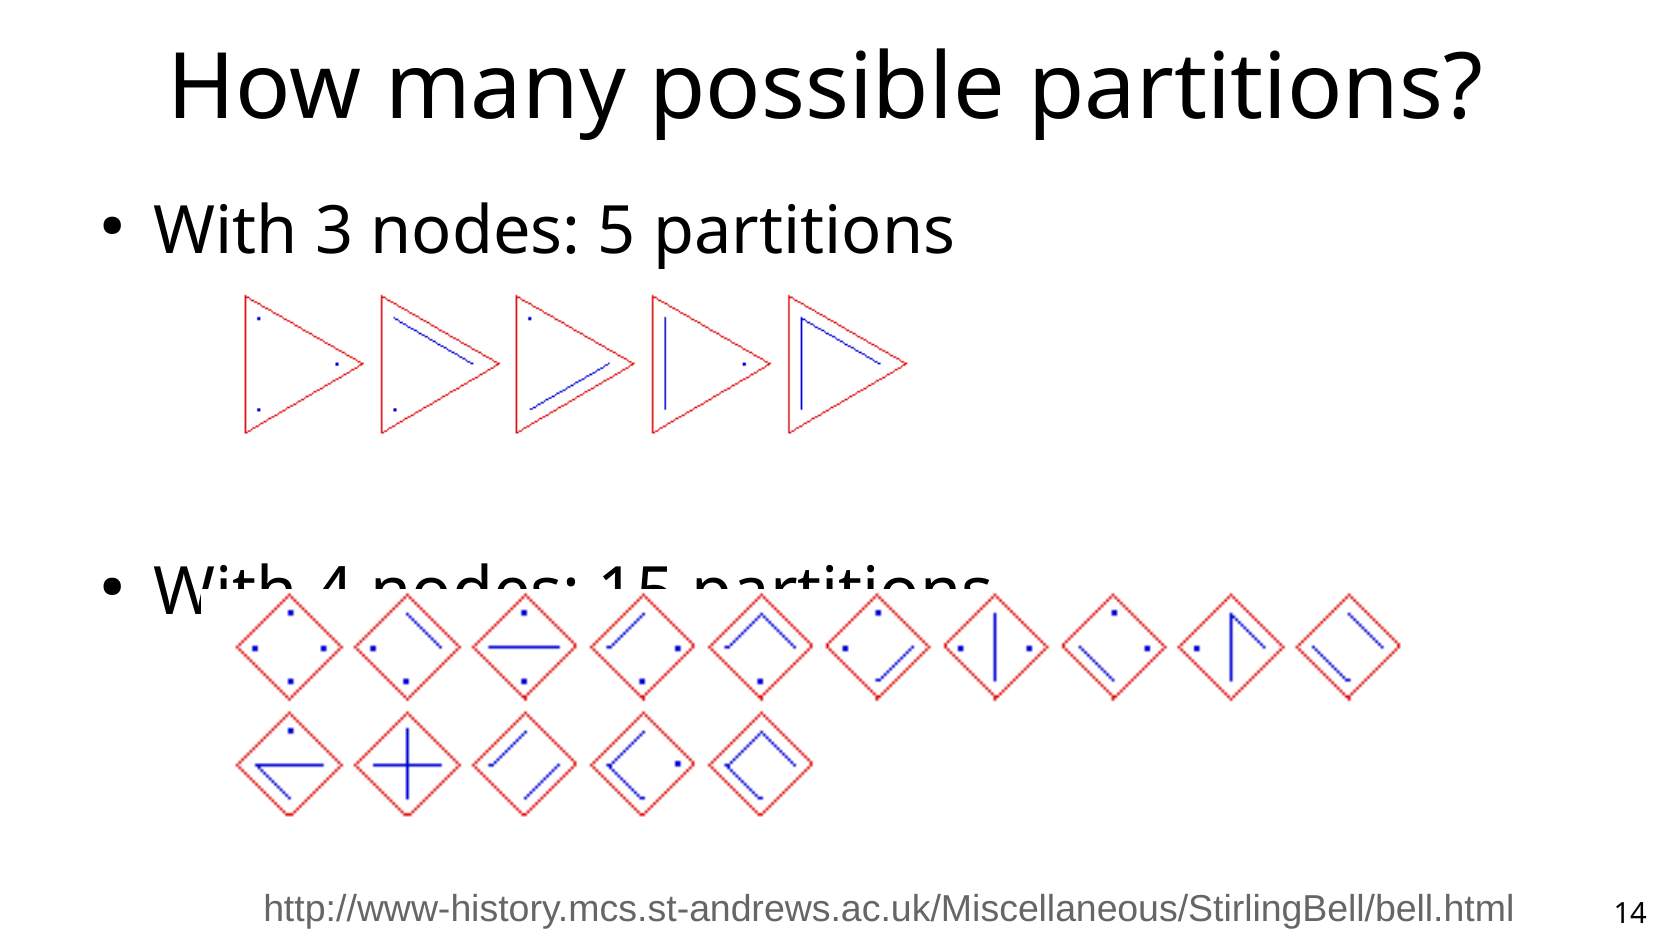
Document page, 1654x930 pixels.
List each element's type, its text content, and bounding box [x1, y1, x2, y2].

title How many possible partitions? [82, 1, 1571, 166]
text_box http://www-history.mcs.st-andrews.ac.uk/Miscellaneous/StirlingBell/bell.html [248, 879, 1531, 930]
picture [201, 589, 1442, 826]
list With 3 nodes: 5 partitions With 4 nodes: 15 partitions [82, 182, 1571, 722]
picture [223, 289, 931, 440]
